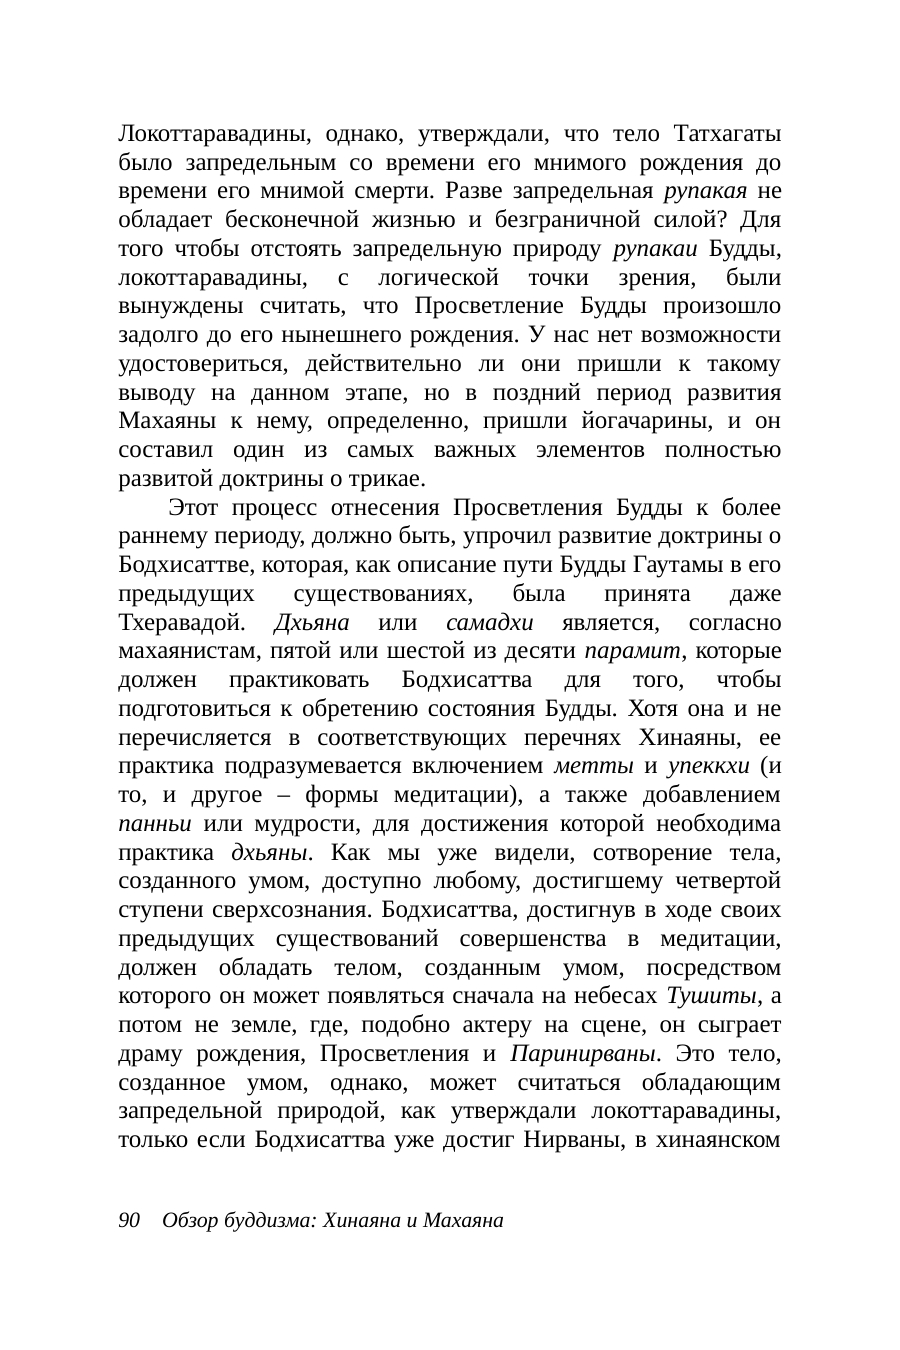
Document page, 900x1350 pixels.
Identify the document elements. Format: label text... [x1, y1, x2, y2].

text Локоттаравадины, однако, утверждали, что тело Татхагаты было запредельным со времени его мнимого рождения до времени его мнимой смерти. Разве запредельная рупакая не обладает бесконечной жизнью и безграничной силой? Для того чтобы отстоять запредельную природу рупакаи Будды, локоттаравадины, с логической точки зрения, были вынуждены считать, что Просветление Будды произошло задолго до его нынешнего рождения. У нас нет возможности удостовериться, действительно ли они пришли к такому выводу на данном этапе, но в поздний период развития Махаяны к нему, определенно, пришли йогачарины, и он составил один из самых важных элементов полностью развитой доктрины о трикае. [118, 118, 782, 492]
text Этот процесс отнесения Просветления Будды к более раннему периоду, должно быть, упрочил развитие доктрины о Бодхисаттве, которая, как описание пути Будды Гаутамы в его предыдущих существованиях, была принята даже Тхеравадой. Дхьяна или самадхи является, согласно махаянистам, пятой или шестой из десяти парамит, которые должен практиковать Бодхисаттва для того, чтобы подготовиться к обретению состояния Будды. Хотя она и не перечисляется в соответствующих перечнях Хинаяны, ее практика подразумевается включением метты и упеккхи (и то, и другое – формы медитации), а также добавлением панньи или мудрости, для достижения которой необходима практика дхьяны. Как мы уже видели, сотворение тела, созданного умом, доступно любому, достигшему четвертой ступени сверхсознания. Бодхисаттва, достигнув в ходе своих предыдущих существований совершенства в медитации, должен обладать телом, созданным умом, посредством которого он может появляться сначала на небесах Тушиты, а потом не земле, где, подобно актеру на сцене, он сыграет драму рождения, Просветления и Паринирваны. Это тело, созданное умом, однако, может считаться обладающим запредельной природой, как утверждали локоттаравадины, только если Бодхисаттва уже достиг Нирваны, в хинаянском [118, 492, 782, 1153]
